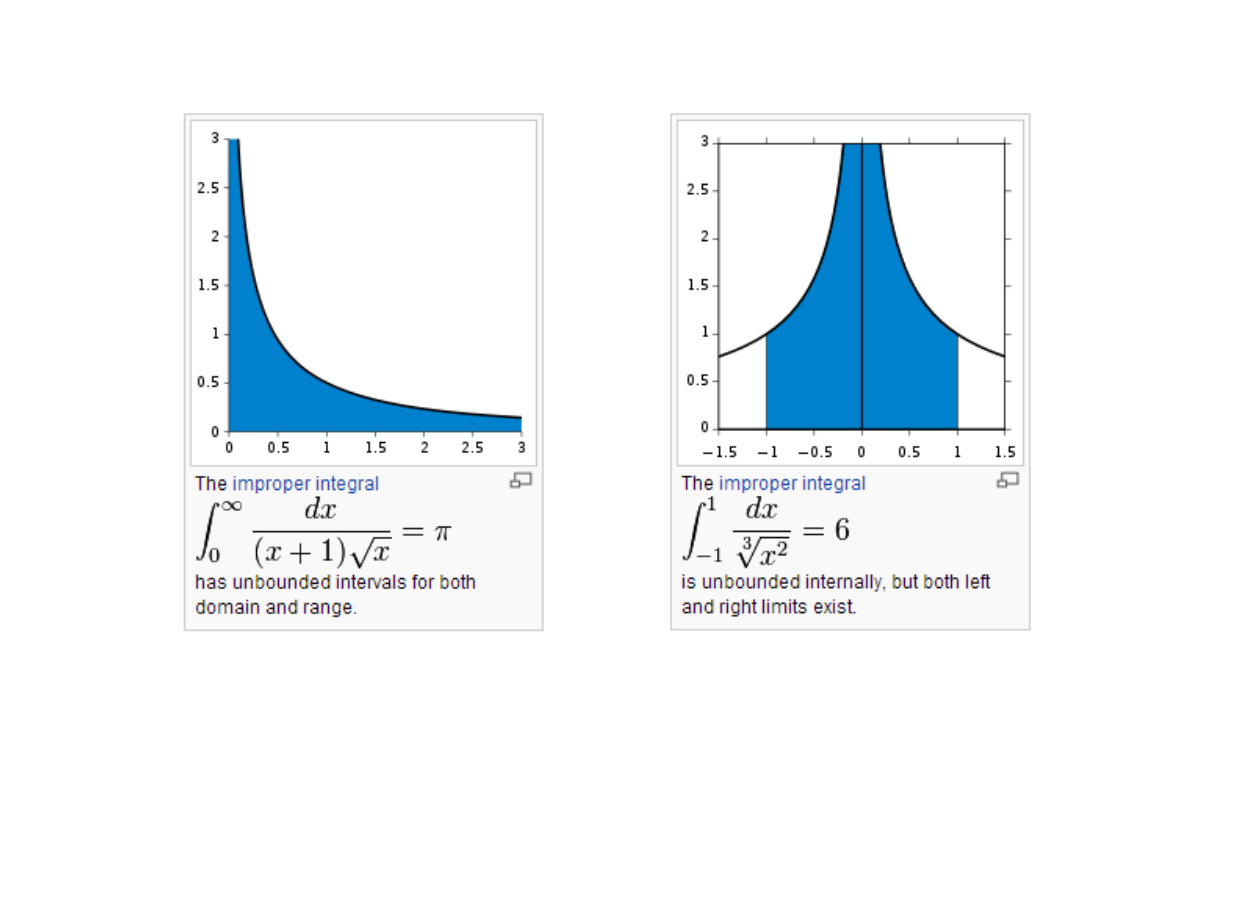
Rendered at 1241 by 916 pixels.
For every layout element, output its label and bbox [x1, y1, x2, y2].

picture [669, 112, 1034, 634]
picture [181, 112, 547, 636]
